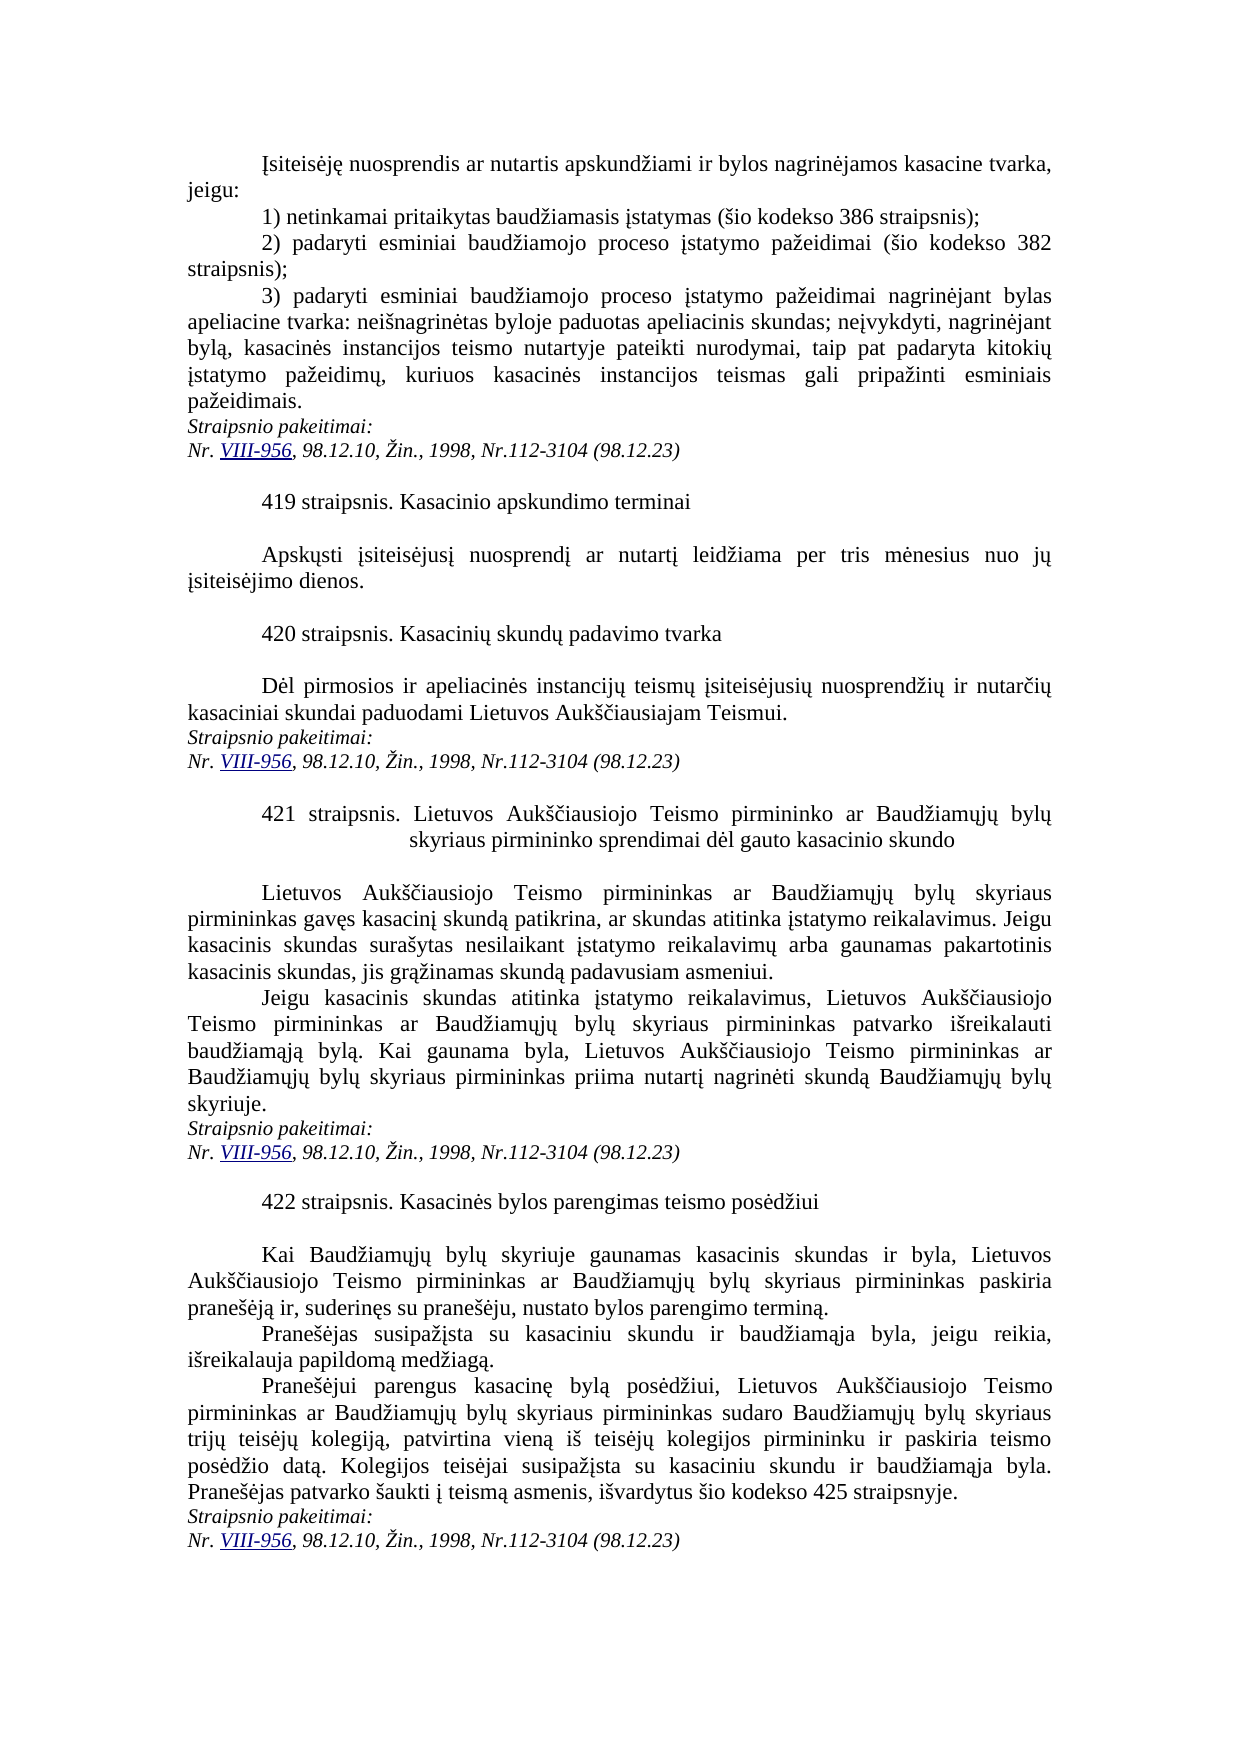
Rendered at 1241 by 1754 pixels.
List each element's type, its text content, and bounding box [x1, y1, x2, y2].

text Nr. VIII-956, 98.12.10, Žin., 1998, Nr.112-3104 (98.12.23) [187, 1140, 1053, 1164]
text Pranešėjui parengus kasacinę bylą posėdžiui, Lietuvos Aukščiausiojo Teismo pirmininkas ar Baudžiamųjų bylų skyriaus pirmininkas sudaro Baudžiamųjų bylų skyriaus trijų teisėjų kolegiją, patvirtina vieną iš teisėjų kolegijos pirmininku ir paskiria teismo posėdžio datą. Kolegijos teisėjai susipažįsta su kasaciniu skundu ir baudžiamąja byla. Pranešėjas patvarko šaukti į teismą asmenis, išvardytus šio kodekso 425 straipsnyje. [187, 1373, 1053, 1504]
text Dėl pirmosios ir apeliacinės instancijų teismų įsiteisėjusių nuosprendžių ir nutarčių kasaciniai skundai paduodami Lietuvos Aukščiausiajam Teismui. [187, 672, 1053, 725]
text Jeigu kasacinis skundas atitinka įstatymo reikalavimus, Lietuvos Aukščiausiojo Teismo pirmininkas ar Baudžiamųjų bylų skyriaus pirmininkas patvarko išreikalauti baudžiamąją bylą. Kai gaunama byla, Lietuvos Aukščiausiojo Teismo pirmininkas ar Baudžiamųjų bylų skyriaus pirmininkas priima nutartį nagrinėti skundą Baudžiamųjų bylų skyriuje. [187, 984, 1053, 1116]
text Nr. VIII-956, 98.12.10, Žin., 1998, Nr.112-3104 (98.12.23) [187, 1528, 1053, 1552]
text 422 straipsnis. Kasacinės bylos parengimas teismo posėdžiui [187, 1188, 1053, 1214]
text Straipsnio pakeitimai: [187, 1504, 1053, 1528]
text 1) netinkamai pritaikytas baudžiamasis įstatymas (šio kodekso 386 straipsnis); [187, 203, 1053, 229]
text Kai Baudžiamųjų bylų skyriuje gaunamas kasacinis skundas ir byla, Lietuvos Aukščiausiojo Teismo pirmininkas ar Baudžiamųjų bylų skyriaus pirmininkas paskiria pranešėją ir, suderinęs su pranešėju, nustato bylos parengimo terminą. [187, 1241, 1053, 1320]
text Nr. VIII-956, 98.12.10, Žin., 1998, Nr.112-3104 (98.12.23) [187, 749, 1053, 773]
text 2) padaryti esminiai baudžiamojo proceso įstatymo pažeidimai (šio kodekso 382 straipsnis); [187, 229, 1053, 282]
text Pranešėjas susipažįsta su kasaciniu skundu ir baudžiamąja byla, jeigu reikia, išreikalauja papildomą medžiagą. [187, 1320, 1053, 1373]
text Straipsnio pakeitimai: [187, 1116, 1053, 1140]
text Nr. VIII-956, 98.12.10, Žin., 1998, Nr.112-3104 (98.12.23) [187, 438, 1053, 462]
text 421 straipsnis. Lietuvos Aukščiausiojo Teismo pirmininko ar Baudžiamųjų bylų skyriaus pirmininko sprendimai dėl gauto kasacinio skundo [261, 800, 1053, 852]
text Lietuvos Aukščiausiojo Teismo pirmininkas ar Baudžiamųjų bylų skyriaus pirmininkas gavęs kasacinį skundą patikrina, ar skundas atitinka įstatymo reikalavimus. Jeigu kasacinis skundas surašytas nesilaikant įstatymo reikalavimų arba gaunamas pakartotinis kasacinis skundas, jis grąžinamas skundą padavusiam asmeniui. [187, 879, 1053, 984]
text Straipsnio pakeitimai: [187, 725, 1053, 749]
text Straipsnio pakeitimai: [187, 413, 1053, 438]
text 420 straipsnis. Kasacinių skundų padavimo tvarka [187, 620, 1053, 646]
text 3) padaryti esminiai baudžiamojo proceso įstatymo pažeidimai nagrinėjant bylas apeliacine tvarka: neišnagrinėtas byloje paduotas apeliacinis skundas; neįvykdyti, nagrinėjant bylą, kasacinės instancijos teismo nutartyje pateikti nurodymai, taip pat padaryta kitokių įstatymo pažeidimų, kuriuos kasacinės instancijos teismas gali pripažinti esminiais pažeidimais. [187, 282, 1053, 413]
text 419 straipsnis. Kasacinio apskundimo terminai [187, 488, 1053, 514]
text Įsiteisėję nuosprendis ar nutartis apskundžiami ir bylos nagrinėjamos kasacine tvarka, jeigu: [187, 150, 1053, 203]
text Apskųsti įsiteisėjusį nuosprendį ar nutartį leidžiama per tris mėnesius nuo jų įsiteisėjimo dienos. [187, 541, 1053, 593]
